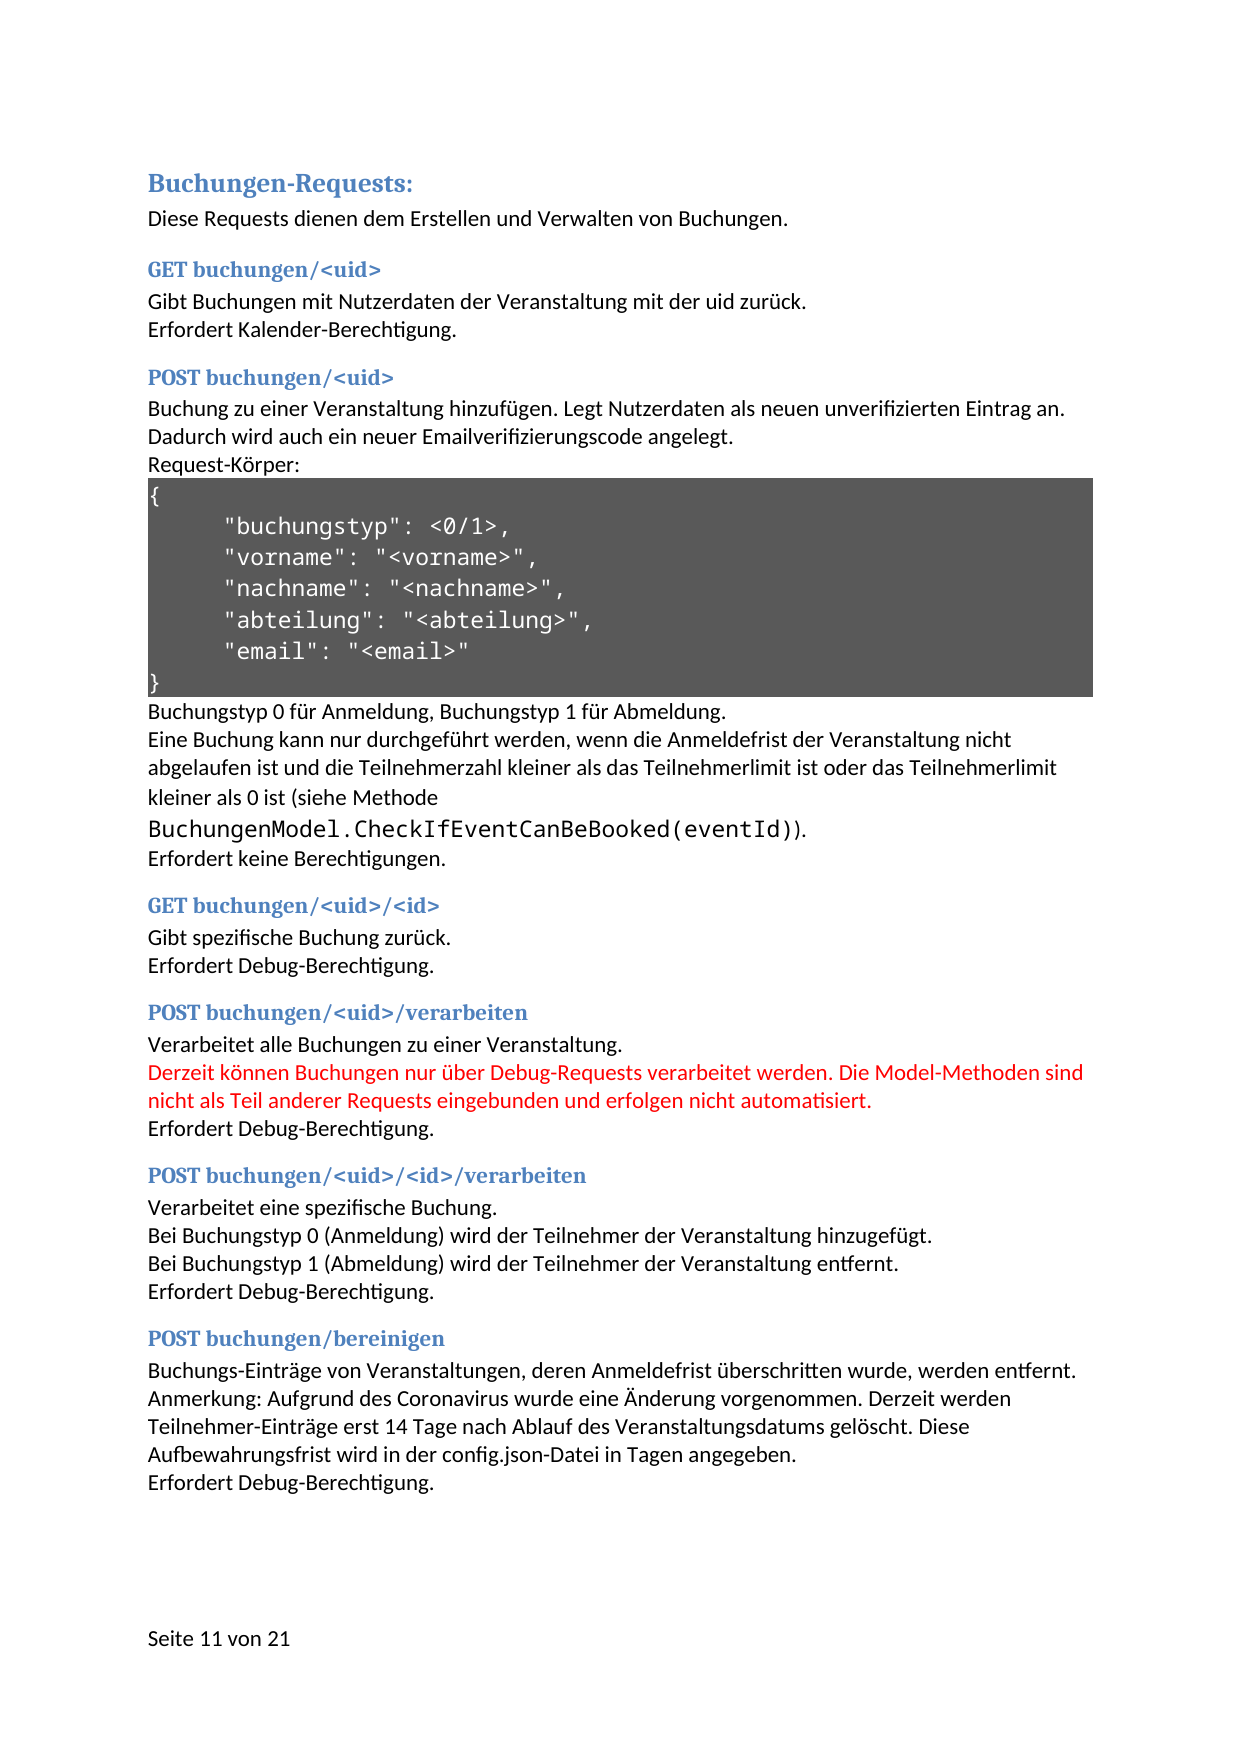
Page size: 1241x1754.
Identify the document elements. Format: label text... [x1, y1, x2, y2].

subtitle POST buchungen/<uid> [148, 364, 1093, 391]
text Verarbeitet eine spezifische Buchung. [148, 1193, 1093, 1221]
text Erfordert Debug-Berechtigung. [148, 1114, 1093, 1142]
text { [148, 478, 1093, 510]
text "email": "<email>" [148, 635, 1093, 666]
text Eine Buchung kann nur durchgeführt werden, wenn die Anmeldefrist der Veranstaltung nicht abgelaufen ist und die Teilnehmerzahl kleiner als das Teilnehmerlimit ist oder das Teilnehmerlimit kleiner als 0 ist (siehe Methode BuchungenModel.CheckIfEventCanBeBooked(eventId)). [148, 725, 1093, 844]
text Buchung zu einer Veranstaltung hinzufügen. Legt Nutzerdaten als neuen unverifizierten Eintrag an. Dadurch wird auch ein neuer Emailverifizierungscode angelegt. [148, 394, 1093, 451]
text Erfordert Kalender-Berechtigung. [148, 315, 1093, 343]
text Bei Buchungstyp 1 (Abmeldung) wird der Teilnehmer der Veranstaltung entfernt. [148, 1249, 1093, 1277]
text Buchungs-Einträge von Veranstaltungen, deren Anmeldefrist überschritten wurde, werden entfernt. [148, 1356, 1093, 1384]
subtitle POST buchungen/bereinigen [148, 1326, 1093, 1352]
text Derzeit können Buchungen nur über Debug-Requests verarbeitet werden. Die Model-Methoden sind nicht als Teil anderer Requests eingebunden und erfolgen nicht automatisiert. [148, 1058, 1093, 1114]
text Gibt spezifische Buchung zurück. [148, 923, 1093, 951]
text Bei Buchungstyp 0 (Anmeldung) wird der Teilnehmer der Veranstaltung hinzugefügt. [148, 1221, 1093, 1249]
text Anmerkung: Aufgrund des Coronavirus wurde eine Änderung vorgenommen. Derzeit werden Teilnehmer-Einträge erst 14 Tage nach Ablauf des Veranstaltungsdatums gelöscht. Diese Aufbewahrungsfrist wird in der config.json-Datei in Tagen angegeben. [148, 1384, 1093, 1468]
subtitle GET buchungen/<uid> [148, 257, 1093, 283]
text Verarbeitet alle Buchungen zu einer Veranstaltung. [148, 1030, 1093, 1058]
text "abteilung": "<abteilung>", [148, 603, 1093, 635]
text "buchungstyp": <0/1>, [148, 510, 1093, 541]
text "vorname": "<vorname>", [148, 541, 1093, 572]
subtitle POST buchungen/<uid>/verarbeiten [148, 1000, 1093, 1026]
text Erfordert Debug-Berechtigung. [148, 1277, 1093, 1305]
text "nachname": "<nachname>", [148, 572, 1093, 603]
subtitle POST buchungen/<uid>/<id>/verarbeiten [148, 1163, 1093, 1189]
subtitle Buchungen-Requests: [148, 168, 1093, 199]
text } [148, 666, 1093, 697]
text Diese Requests dienen dem Erstellen und Verwalten von Buchungen. [148, 204, 1093, 232]
text Buchungstyp 0 für Anmeldung, Buchungstyp 1 für Abmeldung. [148, 697, 1093, 725]
text Erfordert Debug-Berechtigung. [148, 951, 1093, 979]
text Gibt Buchungen mit Nutzerdaten der Veranstaltung mit der uid zurück. [148, 287, 1093, 315]
text Request-Körper: [148, 451, 1093, 478]
subtitle GET buchungen/<uid>/<id> [148, 893, 1093, 919]
text Erfordert Debug-Berechtigung. [148, 1468, 1093, 1496]
text Erfordert keine Berechtigungen. [148, 844, 1093, 872]
